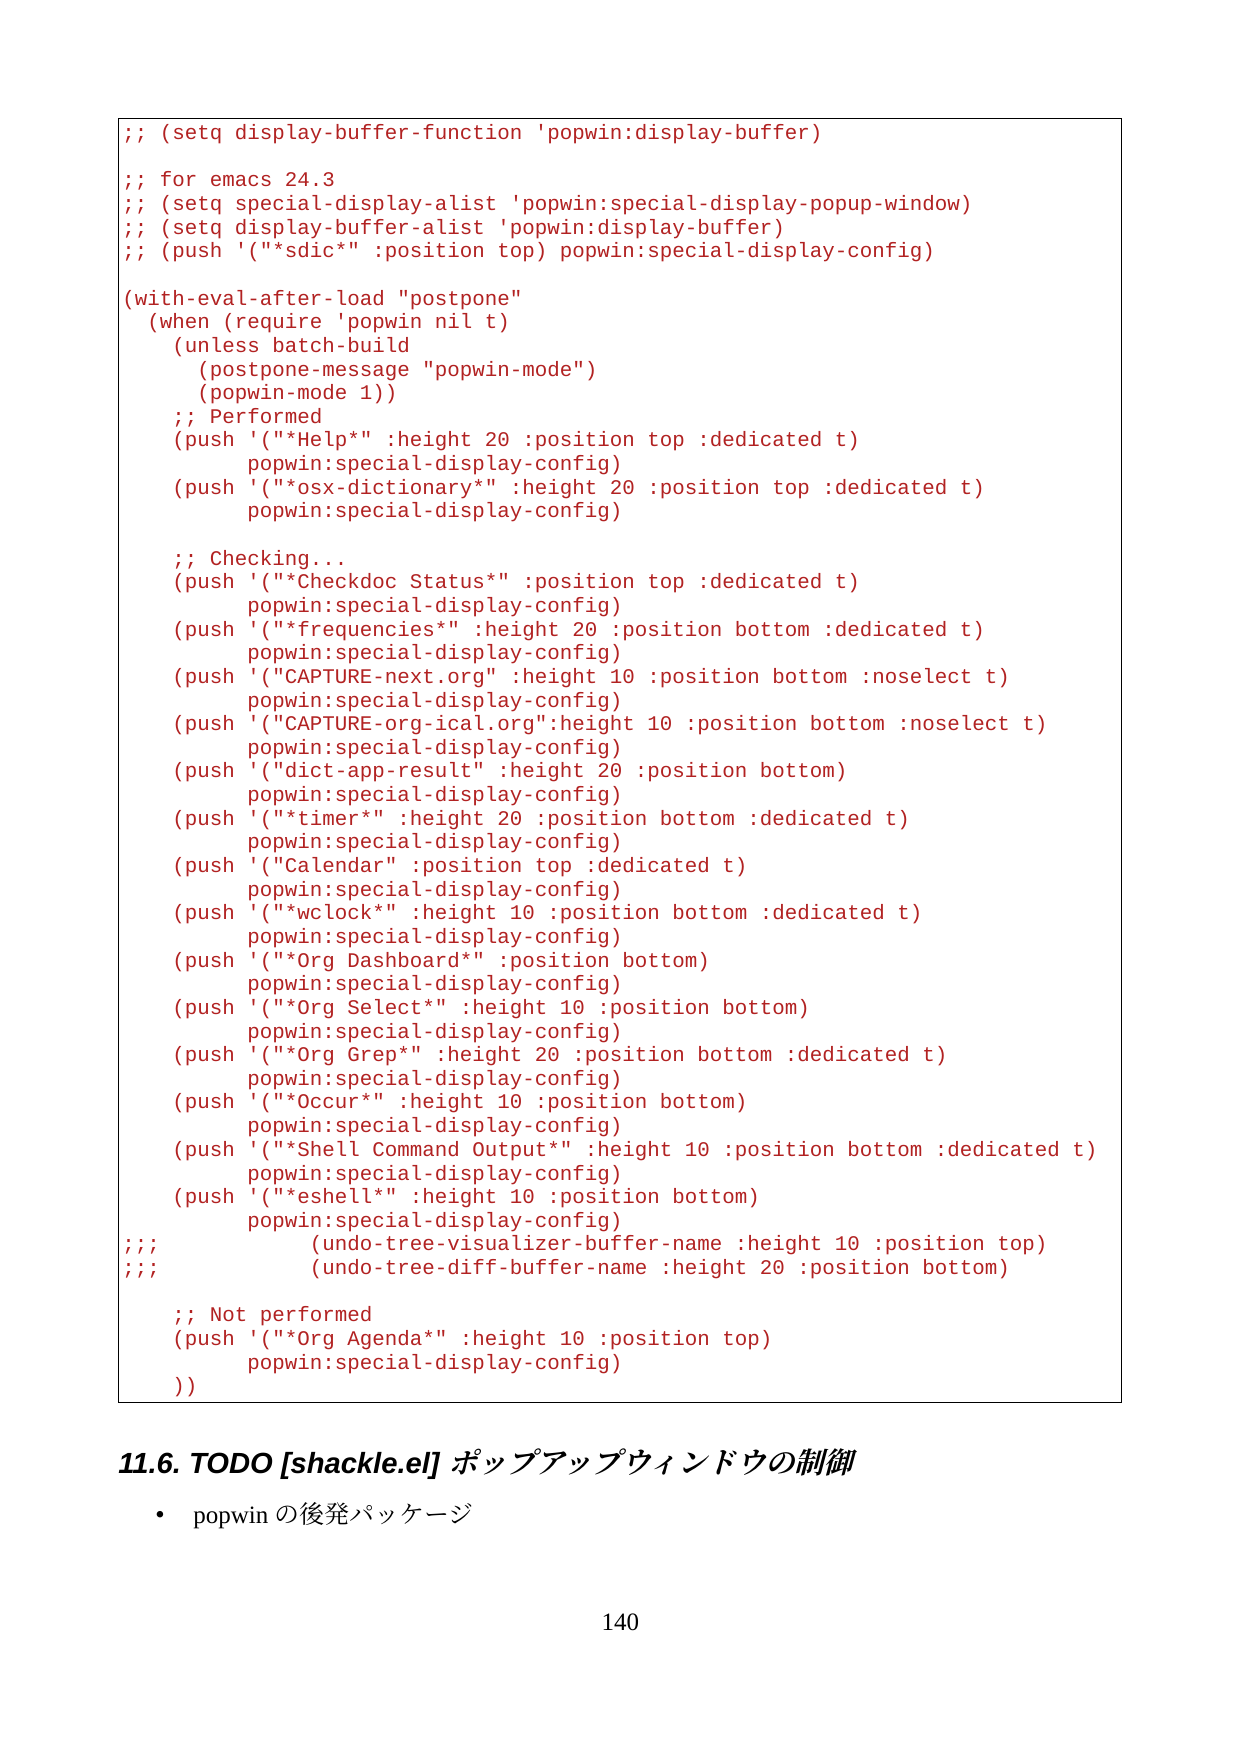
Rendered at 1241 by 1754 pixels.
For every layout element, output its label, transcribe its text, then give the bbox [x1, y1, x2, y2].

text (push '("*Checkdoc Status*" :position top :dedicated t) [119, 567, 1121, 591]
list popwin の後発パッケージ [156, 1495, 1122, 1559]
text ;; (setq special-display-alist 'popwin:special-display-popup-window) [119, 189, 1121, 213]
text (push '("*Shell Command Output*" :height 10 :position bottom :dedicated t) [119, 1135, 1121, 1158]
text (push '("*Org Grep*" :height 20 :position bottom :dedicated t) [119, 1040, 1121, 1064]
text (push '("*frequencies*" :height 20 :position bottom :dedicated t) [119, 615, 1121, 638]
text popwin:special-display-config) [119, 1348, 1121, 1371]
text popwin:special-display-config) [119, 969, 1121, 993]
text (postpone-message "popwin-mode") [119, 354, 1121, 378]
text (push '("*wclock*" :height 10 :position bottom :dedicated t) [119, 898, 1121, 922]
text popwin:special-display-config) [119, 780, 1121, 804]
text popwin:special-display-config) [119, 1017, 1121, 1040]
text ;;; (undo-tree-visualizer-buffer-name :height 10 :position top) [119, 1229, 1121, 1253]
text popwin:special-display-config) [119, 1064, 1121, 1088]
text popwin:special-display-config) [119, 733, 1121, 757]
text (push '("CAPTURE-next.org" :height 10 :position bottom :noselect t) [119, 662, 1121, 686]
text ;; (setq display-buffer-alist 'popwin:display-buffer) [119, 213, 1121, 236]
text ;; for emacs 24.3 [119, 165, 1121, 189]
text popwin:special-display-config) [119, 449, 1121, 473]
text popwin:special-display-config) [119, 1206, 1121, 1229]
text (push '("Calendar" :position top :dedicated t) [119, 851, 1121, 875]
text ;; Performed [119, 402, 1121, 426]
text (when (require 'popwin nil t) [119, 307, 1121, 331]
text (push '("*timer*" :height 20 :position bottom :dedicated t) [119, 804, 1121, 827]
subtitle TODO [shackle.el] ポップアップウィンドウの制御 [118, 1440, 1122, 1482]
text (push '("*Org Dashboard*" :position bottom) [119, 946, 1121, 969]
text popwin:special-display-config) [119, 591, 1121, 615]
text (popwin-mode 1)) [119, 378, 1121, 402]
text popwin:special-display-config) [119, 1158, 1121, 1182]
text )) [119, 1371, 1121, 1402]
text (push '("*Help*" :height 20 :position top :dedicated t) [119, 426, 1121, 449]
text popwin:special-display-config) [119, 1111, 1121, 1135]
text (push '("CAPTURE-org-ical.org":height 10 :position bottom :noselect t) [119, 709, 1121, 733]
text (unless batch-build [119, 331, 1121, 354]
text popwin:special-display-config) [119, 827, 1121, 851]
text popwin:special-display-config) [119, 496, 1121, 520]
text (push '("*osx-dictionary*" :height 20 :position top :dedicated t) [119, 473, 1121, 496]
text ;; Checking... [119, 544, 1121, 567]
text (with-eval-after-load "postpone" [119, 284, 1121, 307]
text (push '("*Org Agenda*" :height 10 :position top) [119, 1324, 1121, 1348]
text popwin:special-display-config) [119, 875, 1121, 898]
text ;; Not performed [119, 1300, 1121, 1324]
text (push '("*eshell*" :height 10 :position bottom) [119, 1182, 1121, 1206]
text (push '("*Occur*" :height 10 :position bottom) [119, 1088, 1121, 1111]
text popwin:special-display-config) [119, 638, 1121, 662]
text ;; (setq display-buffer-function 'popwin:display-buffer) [119, 119, 1121, 142]
text ;;; (undo-tree-diff-buffer-name :height 20 :position bottom) [119, 1253, 1121, 1277]
text ;; (push '("*sdic*" :position top) popwin:special-display-config) [119, 236, 1121, 260]
text popwin:special-display-config) [119, 922, 1121, 946]
text popwin:special-display-config) [119, 686, 1121, 709]
text (push '("*Org Select*" :height 10 :position bottom) [119, 993, 1121, 1017]
text (push '("dict-app-result" :height 20 :position bottom) [119, 757, 1121, 780]
